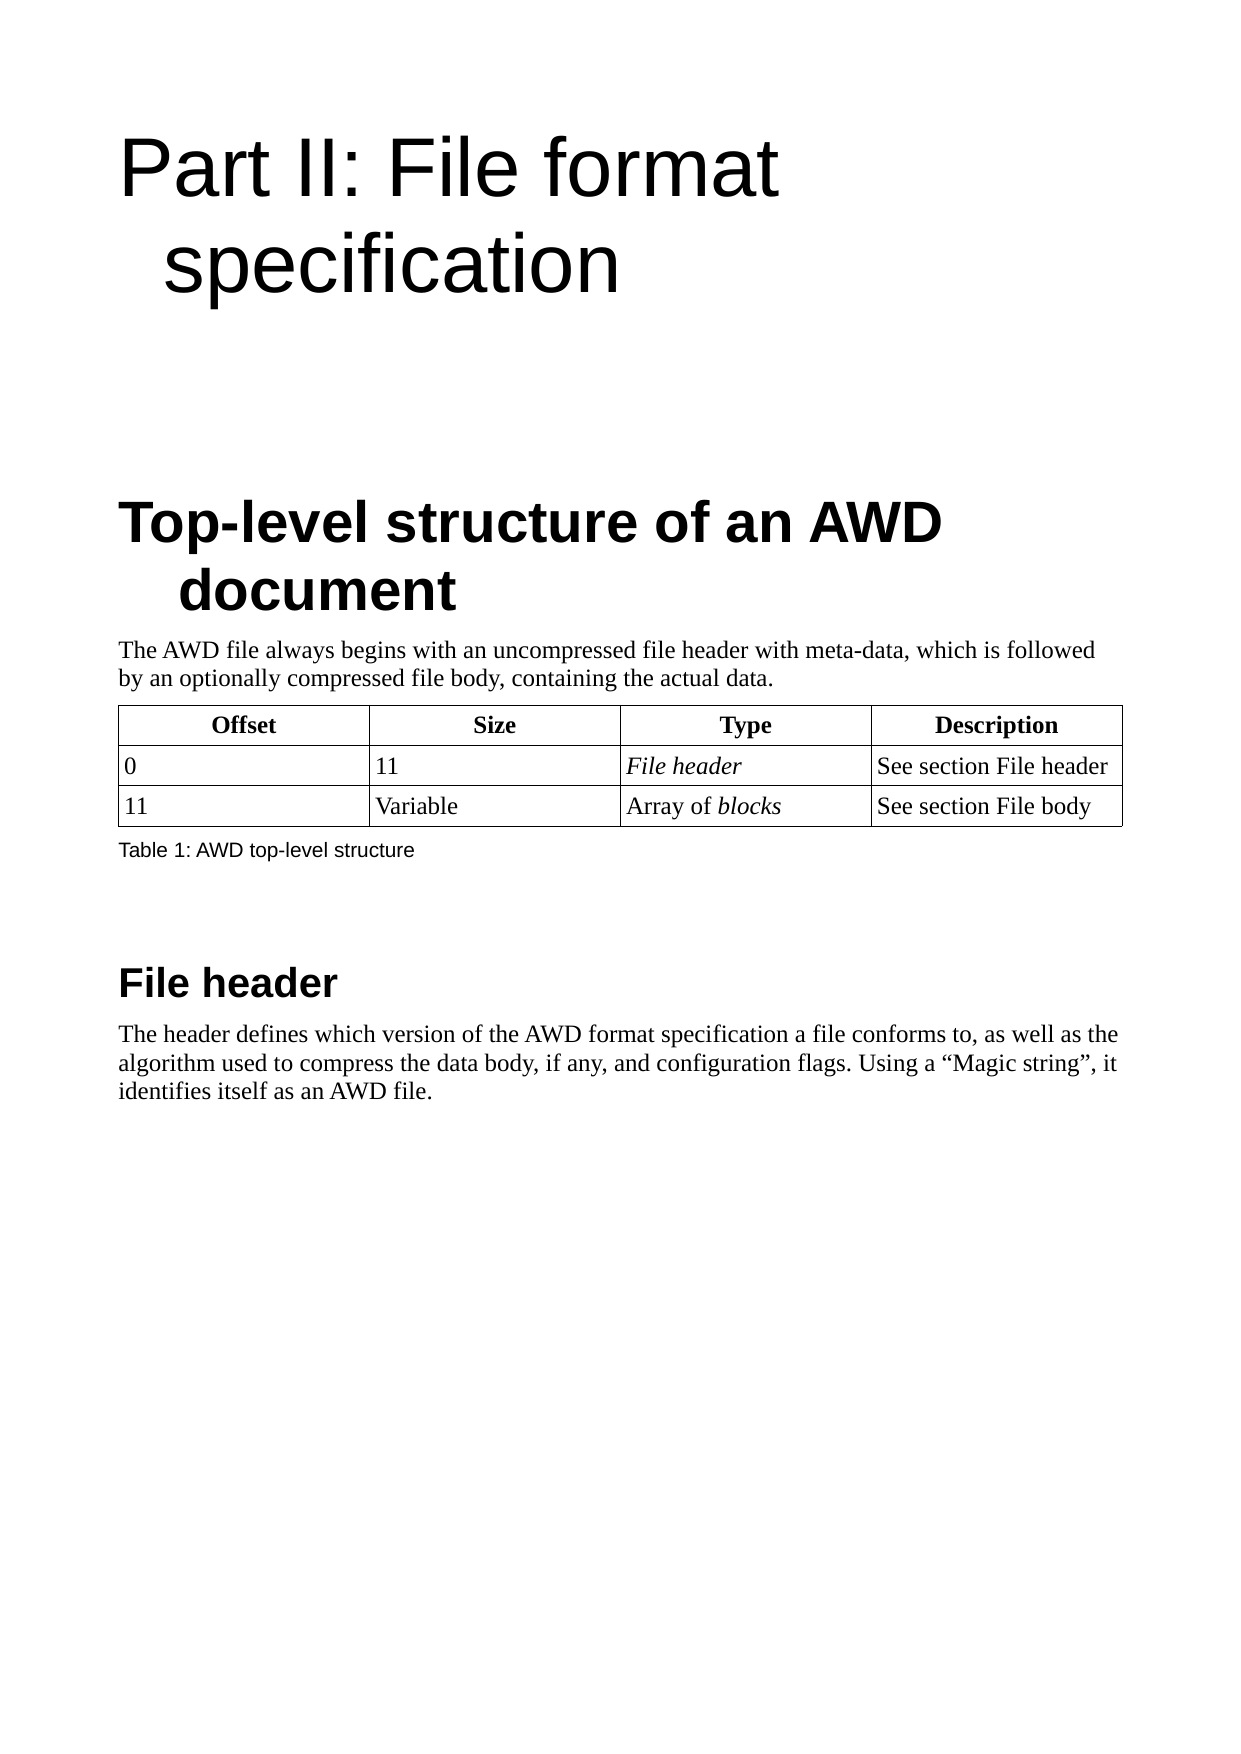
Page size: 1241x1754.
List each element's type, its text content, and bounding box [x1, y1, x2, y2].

table_cell 0 [119, 746, 369, 785]
table_cell 11 [119, 786, 369, 826]
table_header Size [370, 706, 620, 745]
table_cell Variable [370, 786, 620, 826]
text The AWD file always begins with an uncompressed file header with meta-data, which is followed by an optionally compressed file body, containing the actual data. [118, 635, 1122, 692]
table_cell Array of blocks [621, 786, 871, 826]
table_cell File header [621, 746, 871, 785]
table_header Description [872, 706, 1122, 745]
text Table 1: AWD top-level structure [118, 838, 1122, 862]
table_header Type [621, 706, 871, 745]
table_cell See section File body [872, 786, 1122, 826]
subtitle Top-level structure of an AWD document [118, 488, 1122, 622]
subtitle File header [118, 958, 1122, 1006]
table_cell 11 [370, 746, 620, 785]
text The header defines which version of the AWD format specification a file conforms to, as well as the algorithm used to compress the data body, if any, and configuration flags. Using a “Magic string”, it identifies itself as an AWD file. [118, 1019, 1122, 1105]
table_cell See section File header [872, 746, 1122, 785]
table_header Offset [119, 706, 369, 745]
subtitle Part II: File format specification [118, 118, 1122, 310]
